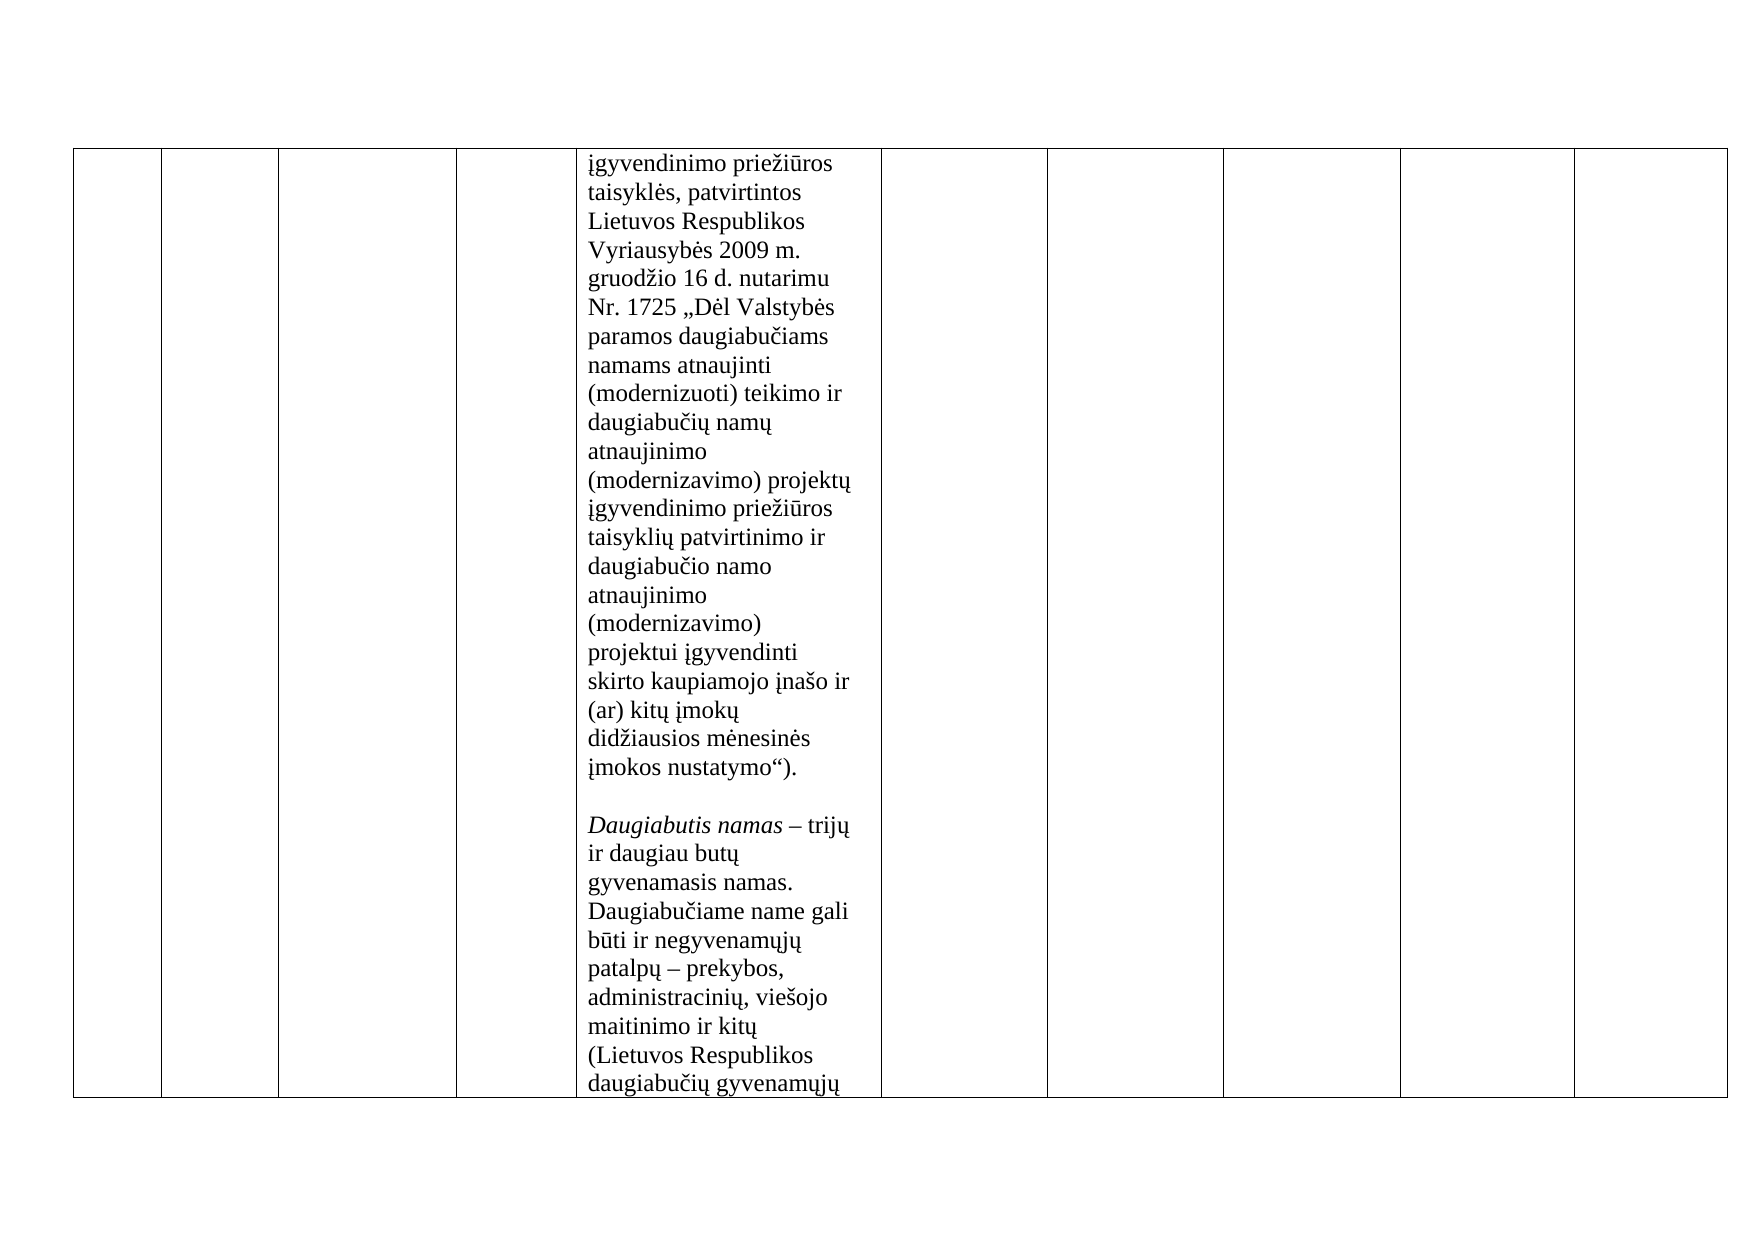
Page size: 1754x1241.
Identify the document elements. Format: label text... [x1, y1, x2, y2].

table_cell [162, 149, 278, 1097]
table_cell įgyvendinimo priežiūros taisyklės, patvirtintos Lietuvos Respublikos Vyriausybės 2009 m. gruodžio 16 d. nutarimu Nr. 1725 „Dėl Valstybės paramos daugiabučiams namams atnaujinti (modernizuoti) teikimo ir daugiabučių namų atnaujinimo (modernizavimo) projektų įgyvendinimo priežiūros taisyklių patvirtinimo ir daugiabučio namo atnaujinimo (modernizavimo) projektui įgyvendinti skirto kaupiamojo įnašo ir (ar) kitų įmokų didžiausios mėnesinės įmokos nustatymo“). Daugiabutis namas – trijų ir daugiau butų gyvenamasis namas. Daugiabučiame name gali būti ir negyvenamųjų patalpų – prekybos, administracinių, viešojo maitinimo ir kitų (Lietuvos Respublikos daugiabučių gyvenamųjų [577, 149, 881, 1097]
table_cell [882, 149, 1047, 1097]
table_cell [1048, 149, 1223, 1097]
table_cell [1575, 149, 1727, 1097]
table_cell [457, 149, 576, 1097]
table_cell [74, 149, 161, 1097]
table_cell [1401, 149, 1574, 1097]
table_cell [279, 149, 456, 1097]
table_cell [1224, 149, 1400, 1097]
